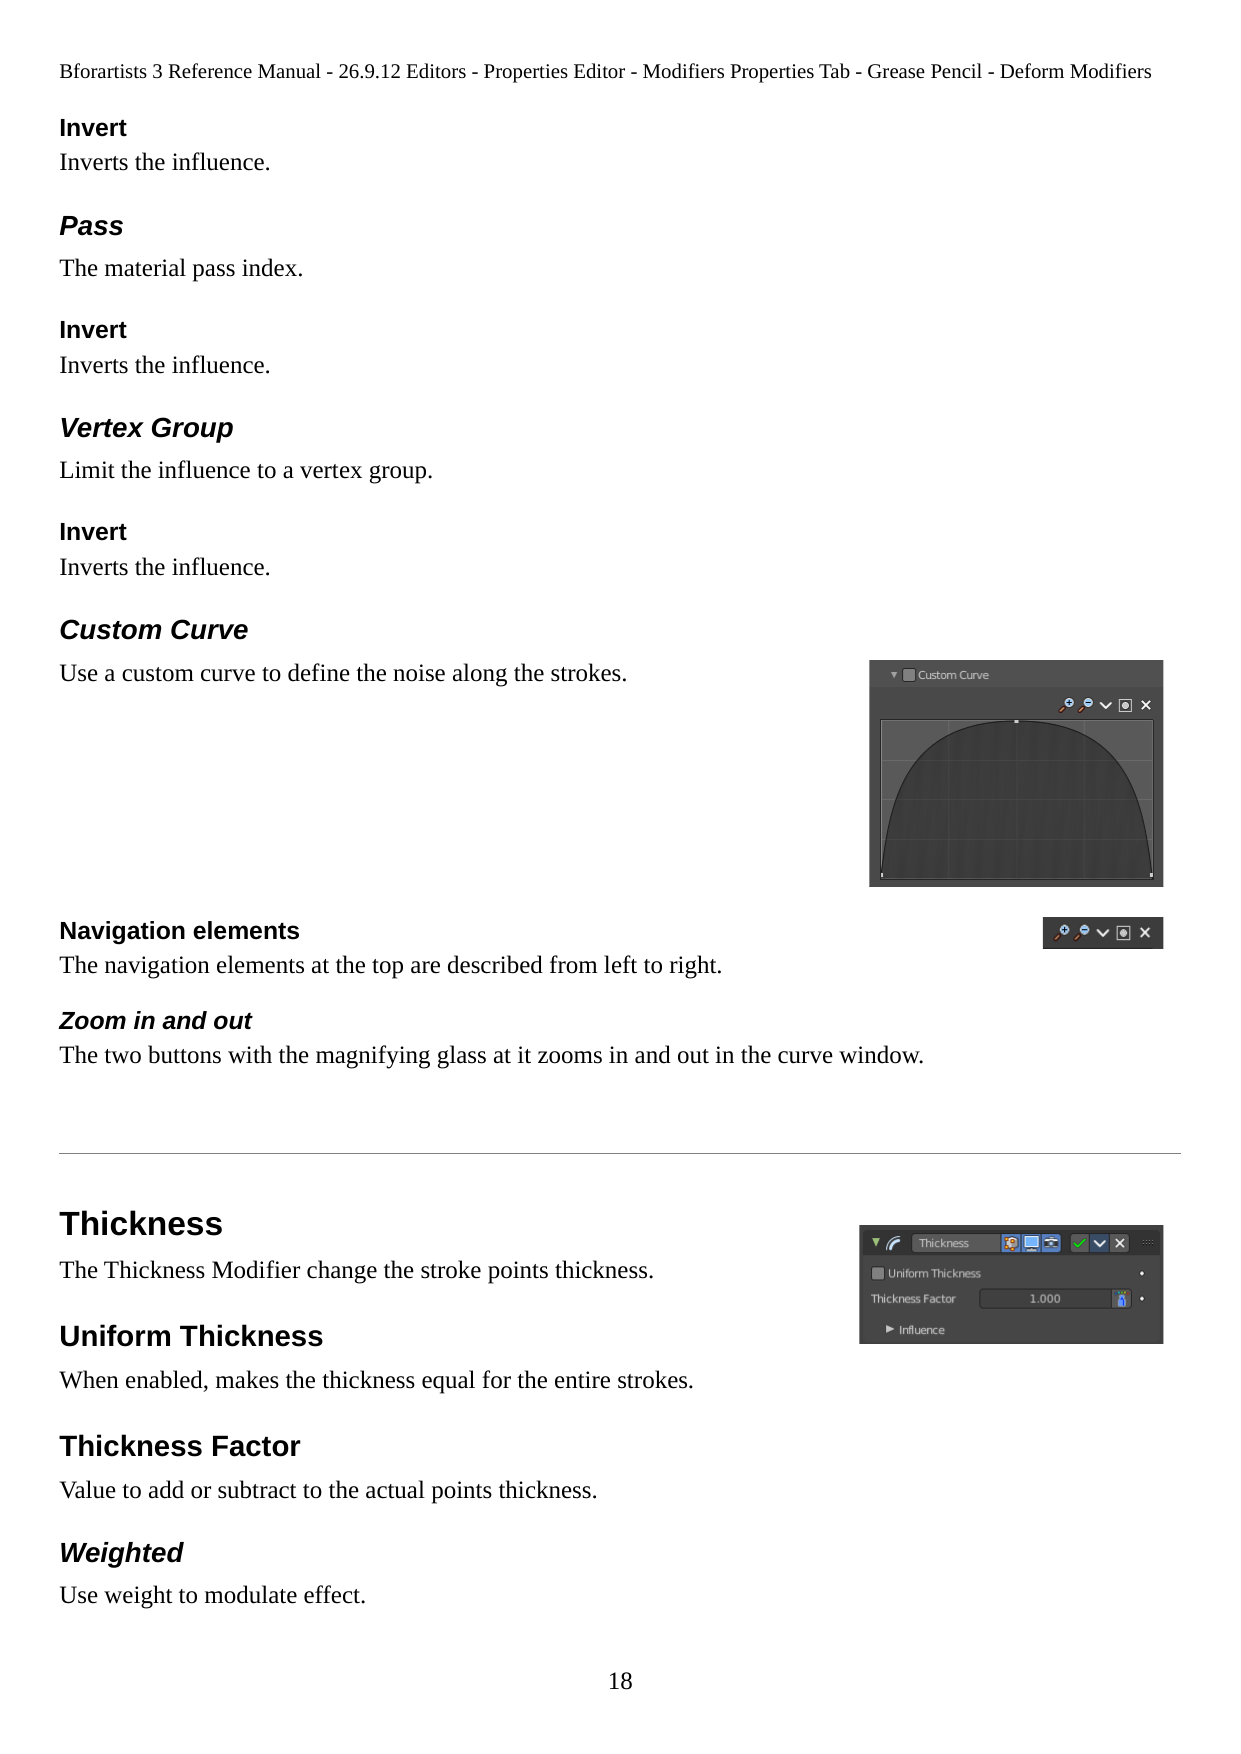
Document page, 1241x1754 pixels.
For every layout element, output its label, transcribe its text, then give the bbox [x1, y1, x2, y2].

subtitle Invert [59, 315, 1181, 343]
subtitle Custom Curve [59, 613, 1181, 645]
picture [859, 1225, 1164, 1344]
text Limit the influence to a vertex group. [59, 456, 1181, 484]
text Inverts the influence. [59, 552, 1181, 581]
picture [869, 660, 1164, 887]
text The two buttons with the magnifying glass at it zooms in and out in the curve window. [59, 1041, 1181, 1069]
text The Thickness Modifier change the stroke points thickness. [59, 1255, 859, 1284]
text Value to add or subtract to the actual points thickness. [59, 1475, 1181, 1503]
subtitle Vertex Group [59, 411, 1181, 443]
subtitle Zoom in and out [59, 1006, 1181, 1034]
picture [1042, 917, 1164, 949]
subtitle Uniform Thickness [59, 1318, 1181, 1352]
subtitle Invert [59, 113, 1181, 141]
text Use a custom curve to define the noise along the strokes. [59, 658, 1181, 687]
text Inverts the influence. [59, 350, 1181, 378]
subtitle Thickness [59, 1204, 1181, 1242]
subtitle Pass [59, 209, 1181, 241]
subtitle Invert [59, 517, 1181, 546]
text The material pass index. [59, 253, 1181, 282]
subtitle Thickness Factor [59, 1428, 1181, 1462]
text Inverts the influence. [59, 147, 1181, 176]
text The navigation elements at the top are described from left to right. [59, 951, 1181, 979]
text When enabled, makes the thickness equal for the entire strokes. [59, 1365, 1181, 1393]
subtitle Weighted [59, 1536, 1181, 1568]
subtitle Navigation elements [59, 916, 1181, 944]
text Use weight to modulate effect. [59, 1581, 1181, 1609]
